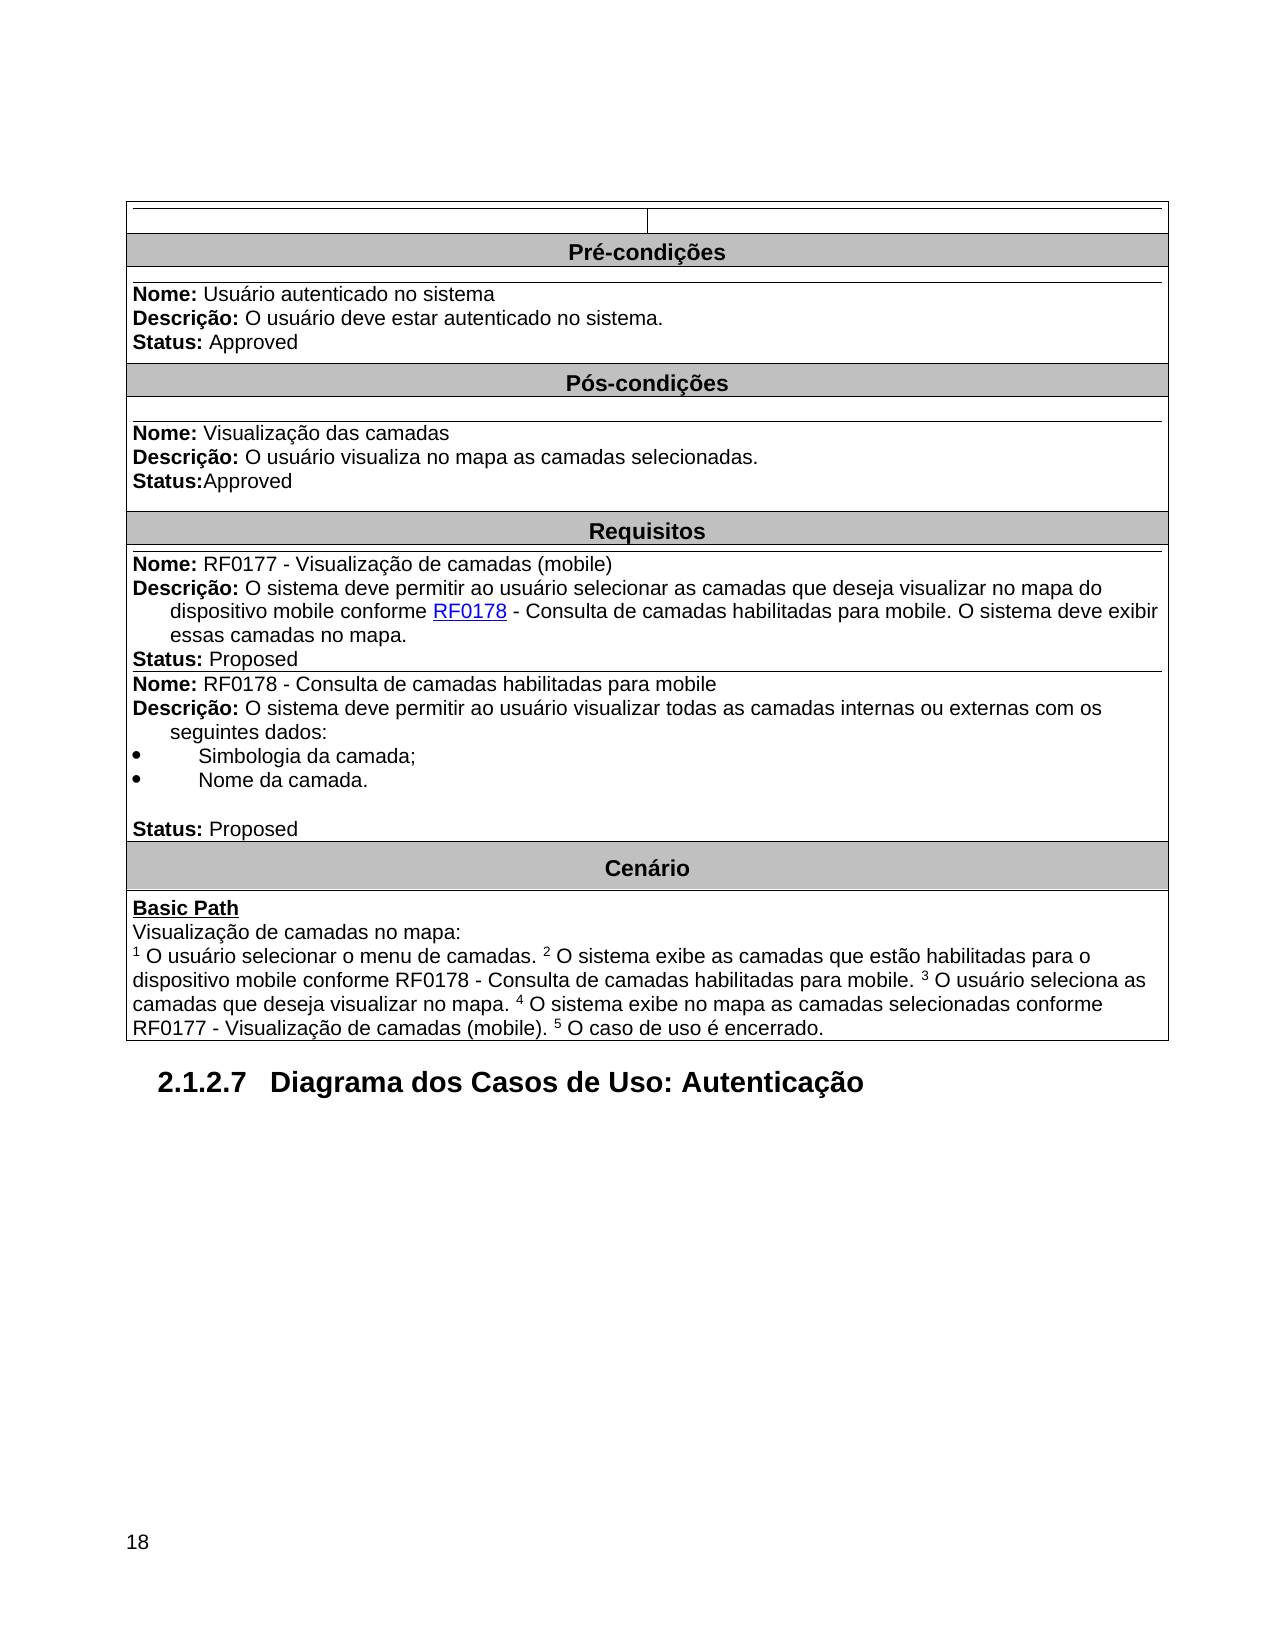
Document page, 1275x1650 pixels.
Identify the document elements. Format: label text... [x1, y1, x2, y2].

table_header Nome: Usuário autenticado no sistema Descrição: O usuário deve estar autenticado no sistema. Status: Approved [133, 283, 1162, 354]
table_cell Basic Path Visualização de camadas no mapa: 1 O usuário selecionar o menu de camadas. 2 O sistema exibe as camadas que estão habilitadas para o dispositivo mobile conforme RF0178 - Consulta de camadas habilitadas para mobile. 3 O usuário seleciona as camadas que deseja visualizar no mapa. 4 O sistema exibe no mapa as camadas selecionadas conforme RF0177 - Visualização de camadas (mobile). 5 O caso de uso é encerrado. [127, 891, 1168, 1040]
table_cell Pós-condições [127, 364, 1168, 396]
table_cell [127, 545, 1168, 841]
table_cell [127, 397, 1168, 511]
table_header Nome: Visualização das camadas Descrição: O usuário visualiza no mapa as camadas selecionadas. Status:Approved [133, 422, 1162, 493]
table_cell [133, 209, 647, 232]
list Diagrama dos Casos de Uso: Autenticação [157, 1066, 1155, 1099]
table_header Nome: RF0177 - Visualização de camadas (mobile) Descrição: O sistema deve permitir ao usuário selecionar as camadas que deseja visualizar no mapa do dispositivo mobile conforme RF0178 - Consulta de camadas habilitadas para mobile. O sistema deve exibir essas camadas no mapa. Status: Proposed [133, 552, 1162, 671]
table_cell Pré-condições [127, 234, 1168, 266]
table_cell [127, 202, 1168, 233]
table_cell Requisitos [127, 512, 1168, 544]
table_cell [127, 267, 1168, 363]
table_cell Cenário [127, 842, 1168, 889]
table_cell [648, 209, 1162, 232]
table_cell Nome: RF0178 - Consulta de camadas habilitadas para mobile Descrição: O sistema deve permitir ao usuário visualizar todas as camadas internas ou externas com os seguintes dados: Simbologia da camada; Nome da camada. Status: Proposed [133, 672, 1162, 840]
